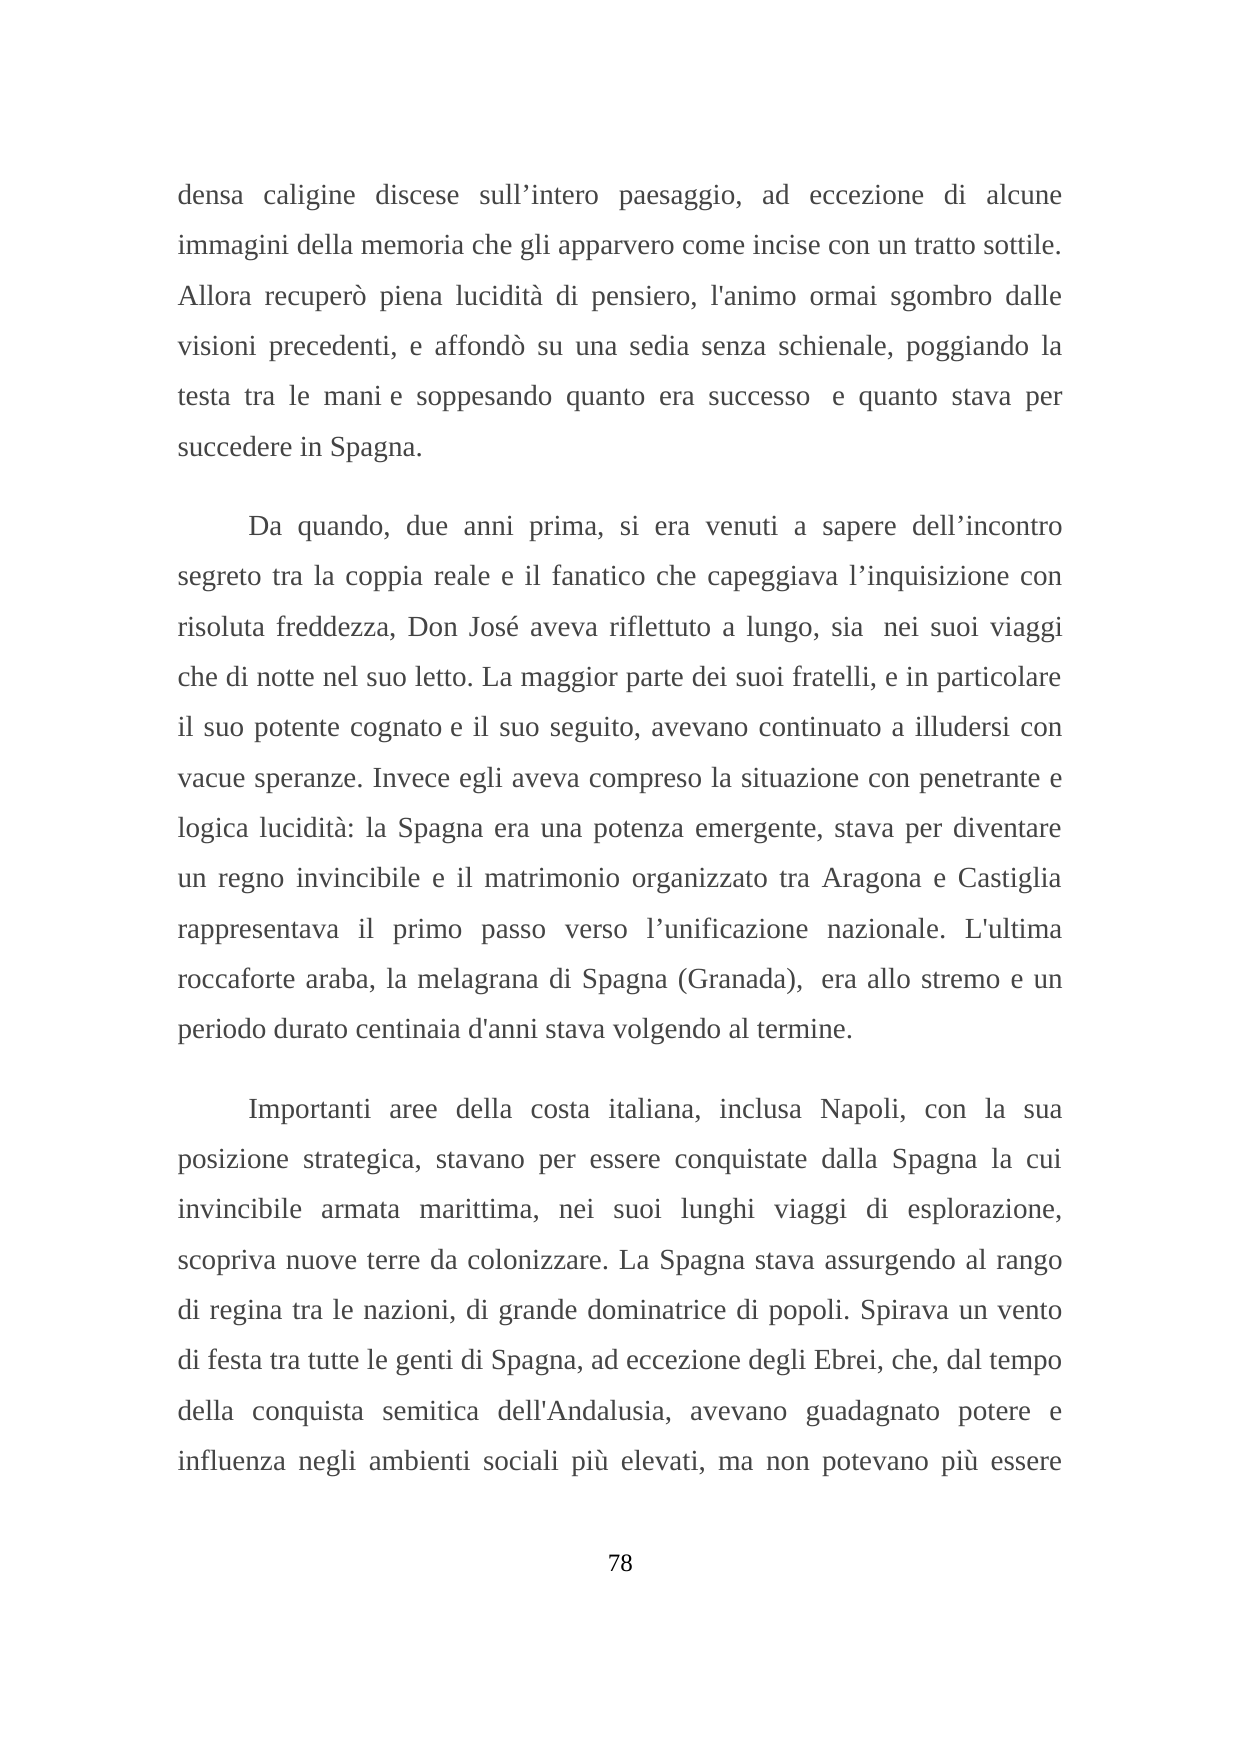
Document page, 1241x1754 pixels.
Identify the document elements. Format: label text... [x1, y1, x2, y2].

text Importanti aree della costa italiana, inclusa Napoli, con la sua posizione strategica, stavano per essere conquistate dalla Spagna la cui invincibile armata marittima, nei suoi lunghi viaggi di esplorazione, scopriva nuove terre da colonizzare. La Spagna stava assurgendo al rango di regina tra le nazioni, di grande dominatrice di popoli. Spirava un vento di festa tra tutte le genti di Spagna, ad eccezione degli Ebrei, che, dal tempo della conquista semitica dell'Andalusia, avevano guadagnato potere e influenza negli ambienti sociali più elevati, ma non potevano più essere [177, 1091, 1063, 1477]
text densa caligine discese sull’intero paesaggio, ad eccezione di alcune immagini della memoria che gli apparvero come incise con un tratto sottile. Allora recuperò piena lucidità di pensiero, l'animo ormai sgombro dalle visioni precedenti, e affondò su una sedia senza schienale, poggiando la testa tra le mani e soppesando quanto era successo e quanto stava per succedere in Spagna. [177, 177, 1063, 462]
text Da quando, due anni prima, si era venuti a sapere dell’incontro segreto tra la coppia reale e il fanatico che capeggiava l’inquisizione con risoluta freddezza, Don José aveva riflettuto a lungo, sia nei suoi viaggi che di notte nel suo letto. La maggior parte dei suoi fratelli, e in particolare il suo potente cognato e il suo seguito, avevano continuato a illudersi con vacue speranze. Invece egli aveva compreso la situazione con penetrante e logica lucidità: la Spagna era una potenza emergente, stava per diventare un regno invincibile e il matrimonio organizzato tra Aragona e Castiglia rappresentava il primo passo verso l’unificazione nazionale. L'ultima roccaforte araba, la melagrana di Spagna (Granada), era allo stremo e un periodo durato centinaia d'anni stava volgendo al termine. [177, 508, 1063, 1045]
